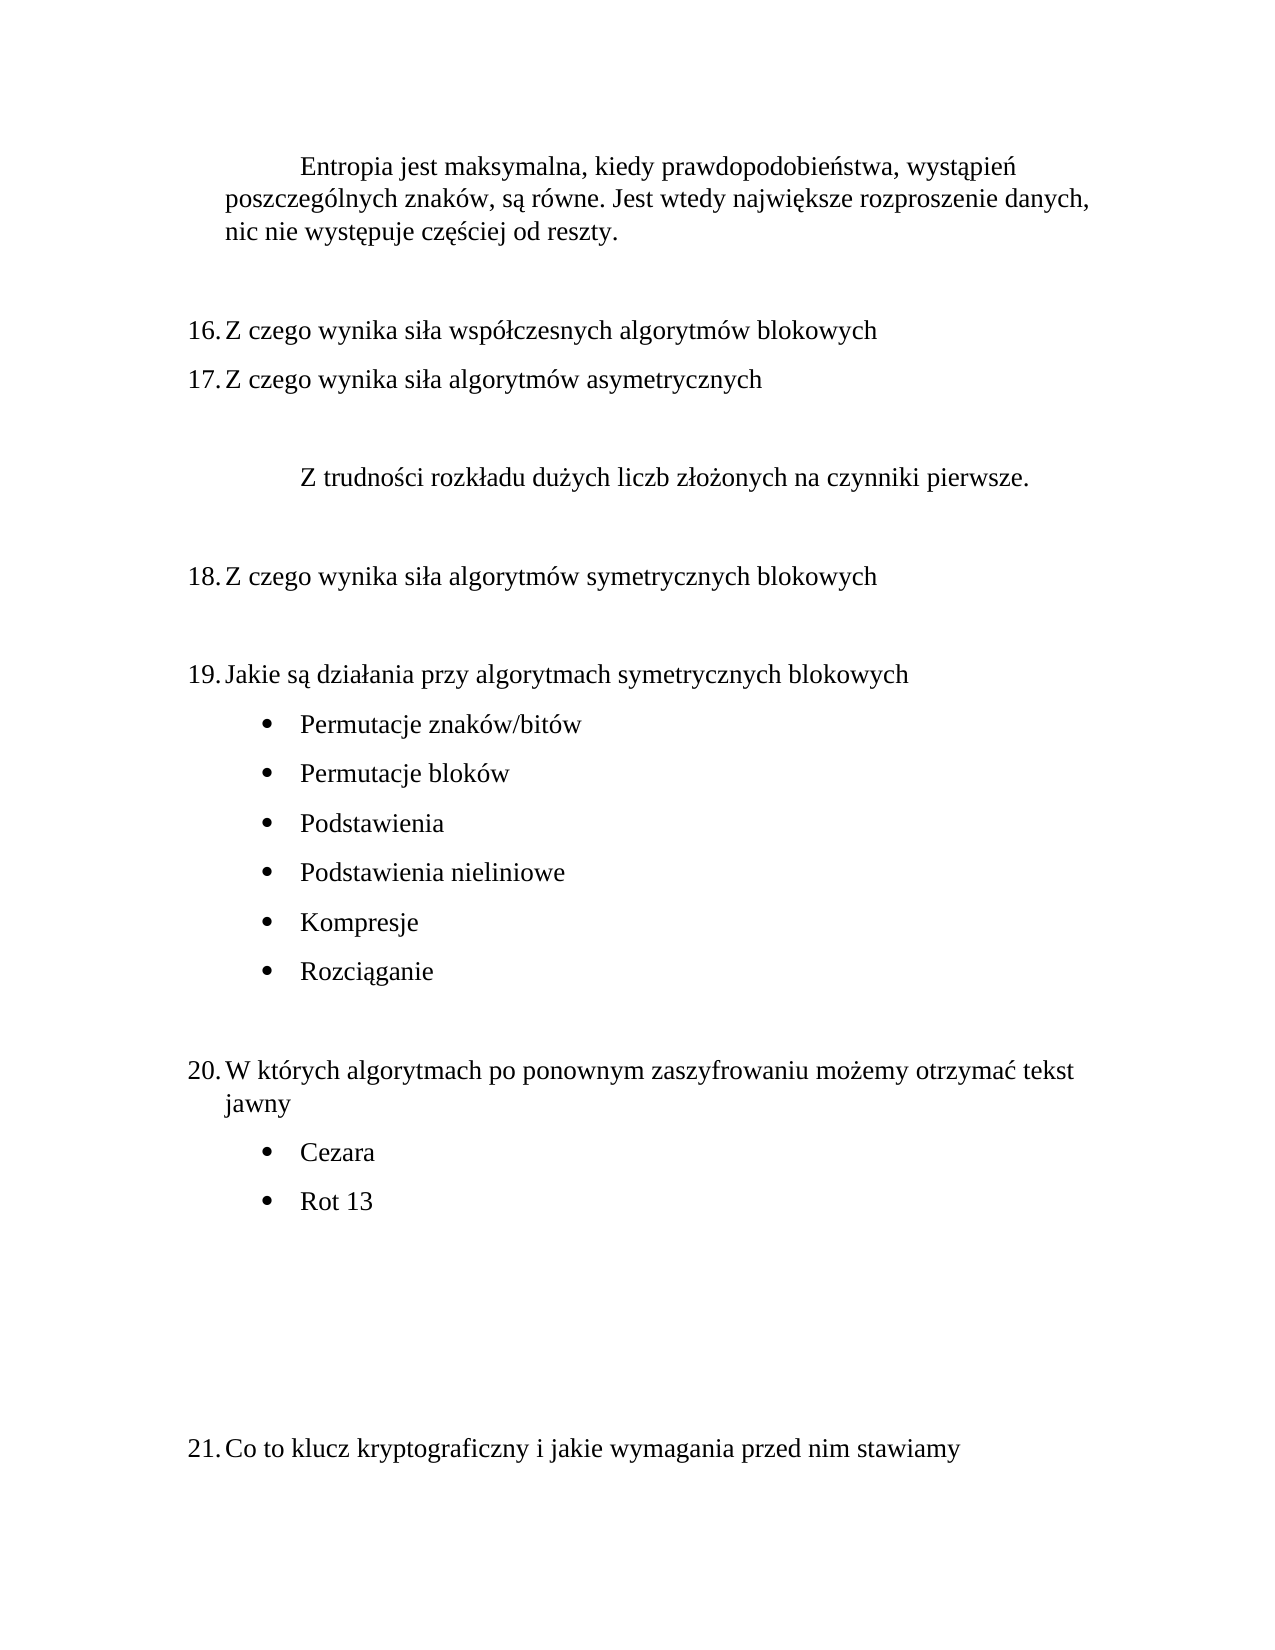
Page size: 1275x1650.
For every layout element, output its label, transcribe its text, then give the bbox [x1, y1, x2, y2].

list Kompresje [262, 906, 1125, 937]
list Jakie są działania przy algorytmach symetrycznych blokowych [187, 659, 1125, 690]
list Z czego wynika siła współczesnych algorytmów blokowych [187, 314, 1125, 345]
list Permutacje bloków [262, 757, 1125, 789]
list Rot 13 [262, 1185, 1125, 1217]
list Co to klucz kryptograficzny i jakie wymagania przed nim stawiamy [187, 1432, 1125, 1463]
list Rozciąganie [262, 955, 1125, 987]
list Z trudności rozkładu dużych liczb złożonych na czynniki pierwsze. [225, 462, 1125, 493]
list Podstawienia [262, 807, 1125, 838]
list Entropia jest maksymalna, kiedy prawdopodobieństwa, wystąpień poszczególnych znaków, są równe. Jest wtedy największe rozproszenie danych, nic nie występuje częściej od reszty. [225, 150, 1125, 246]
list W których algorytmach po ponownym zaszyfrowaniu możemy otrzymać tekst jawny [187, 1054, 1125, 1118]
list Permutacje znaków/bitów [262, 708, 1125, 739]
list Cezara [262, 1136, 1125, 1167]
list Podstawienia nieliniowe [262, 856, 1125, 888]
list Z czego wynika siła algorytmów asymetrycznych [187, 363, 1125, 394]
list Z czego wynika siła algorytmów symetrycznych blokowych [187, 560, 1125, 591]
